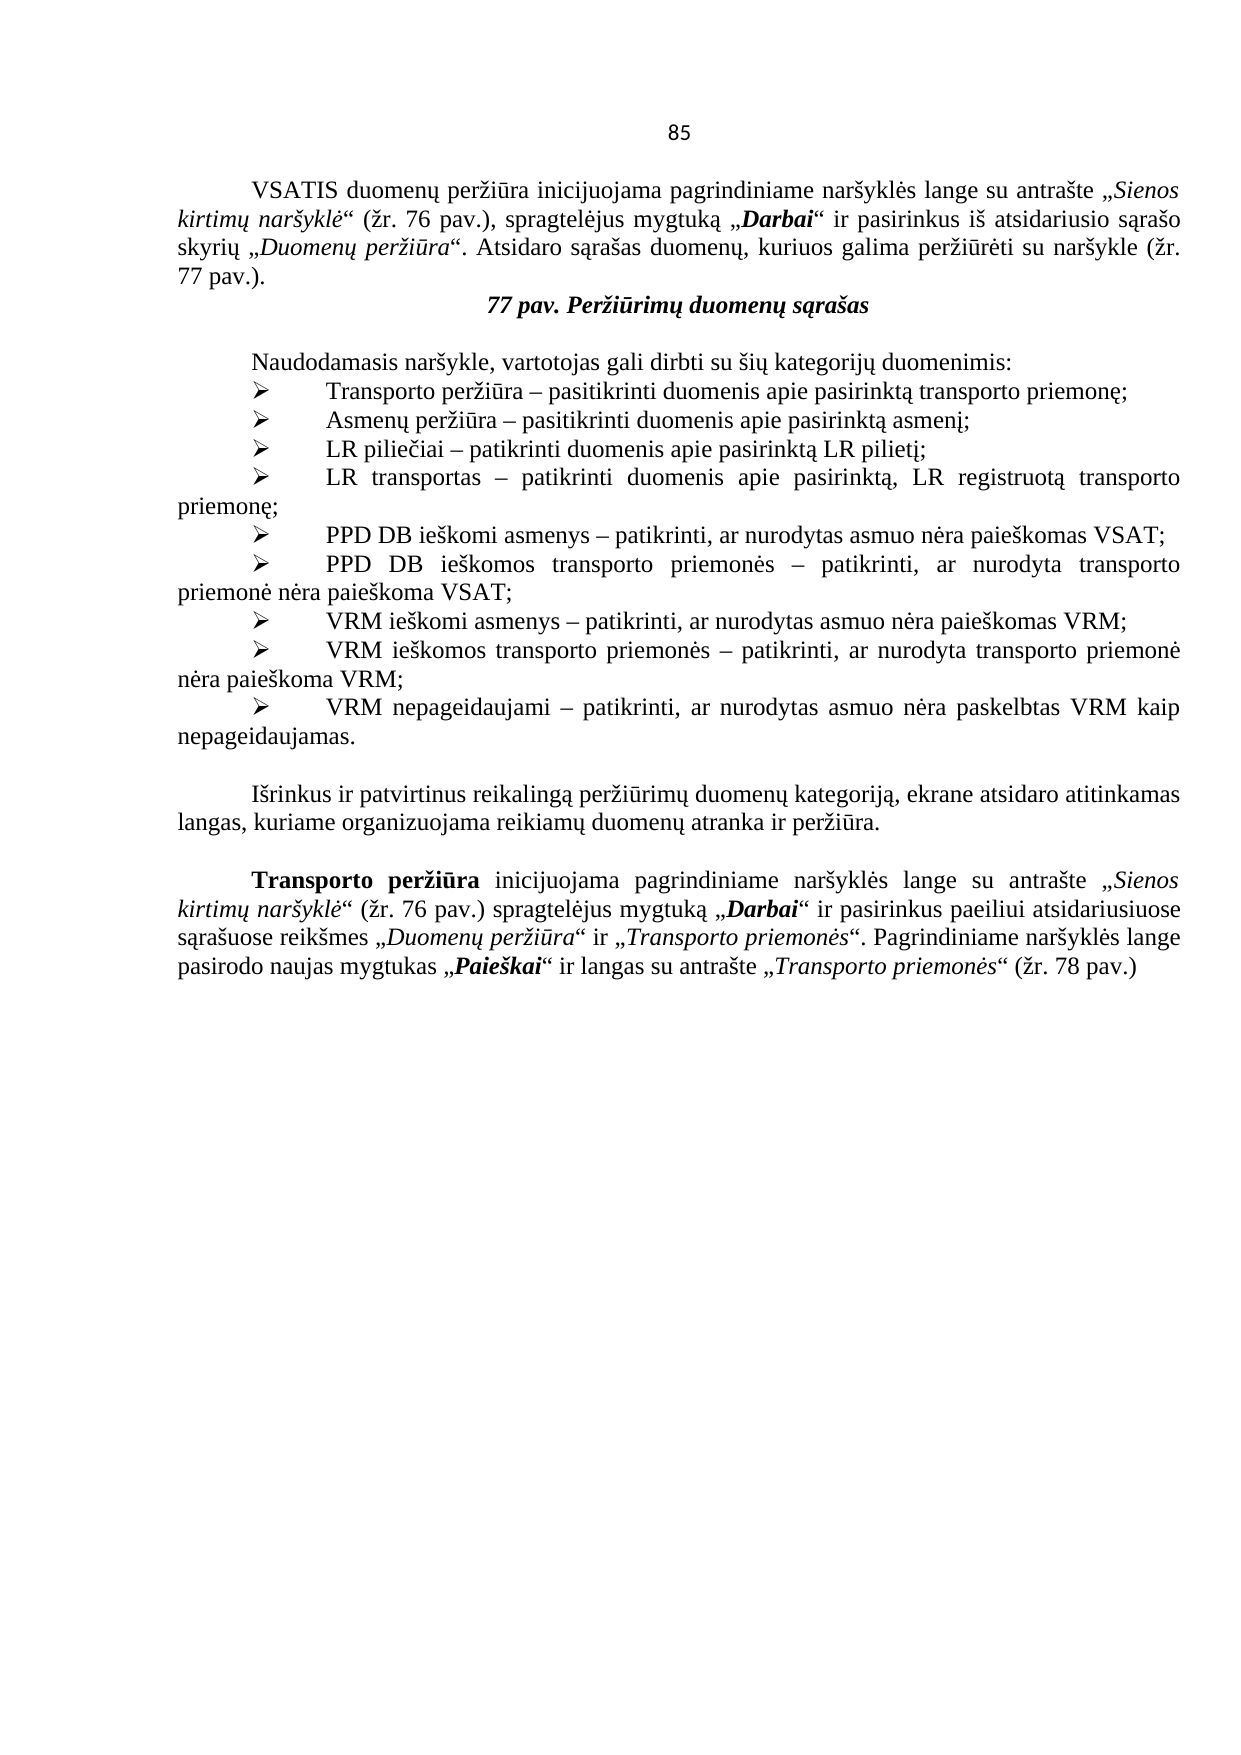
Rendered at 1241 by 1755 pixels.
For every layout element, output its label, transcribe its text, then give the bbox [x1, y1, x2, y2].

text  VRM ieškomos transporto priemonės – patikrinti, ar nurodyta transporto priemonė nėra paieškoma VRM; [177, 635, 1181, 692]
text  PPD DB ieškomi asmenys – patikrinti, ar nurodytas asmuo nėra paieškomas VSAT; [177, 520, 1181, 549]
text  Transporto peržiūra – pasitikrinti duomenis apie pasirinktą transporto priemonę; [177, 376, 1181, 405]
text Transporto peržiūra inicijuojama pagrindiniame naršyklės lange su antrašte „Sienos kirtimų naršyklė“ (žr. 76 pav.) spragtelėjus mygtuką „Darbai“ ir pasirinkus paeiliui atsidariusiuose sąrašuose reikšmes „Duomenų peržiūra“ ir „Transporto priemonės“. Pagrindiniame naršyklės lange pasirodo naujas mygtukas „Paieškai“ ir langas su antrašte „Transporto priemonės“ (žr. 78 pav.) [177, 865, 1181, 980]
text Išrinkus ir patvirtinus reikalingą peržiūrimų duomenų kategoriją, ekrane atsidaro atitinkamas langas, kuriame organizuojama reikiamų duomenų atranka ir peržiūra. [177, 779, 1181, 836]
text  VRM ieškomi asmenys – patikrinti, ar nurodytas asmuo nėra paieškomas VRM; [177, 606, 1181, 635]
text 77 pav. Peržiūrimų duomenų sąrašas [177, 290, 1181, 319]
text  LR transportas – patikrinti duomenis apie pasirinktą, LR registruotą transporto priemonę; [177, 462, 1181, 520]
text  PPD DB ieškomos transporto priemonės – patikrinti, ar nurodyta transporto priemonė nėra paieškoma VSAT; [177, 549, 1181, 606]
text  VRM nepageidaujami – patikrinti, ar nurodytas asmuo nėra paskelbtas VRM kaip nepageidaujamas. [177, 692, 1181, 750]
text Naudodamasis naršykle, vartotojas gali dirbti su šių kategorijų duomenimis: [177, 347, 1181, 376]
text VSATIS duomenų peržiūra inicijuojama pagrindiniame naršyklės lange su antrašte „Sienos kirtimų naršyklė“ (žr. 76 pav.), spragtelėjus mygtuką „Darbai“ ir pasirinkus iš atsidariusio sąrašo skyrių „Duomenų peržiūra“. Atsidaro sąrašas duomenų, kuriuos galima peržiūrėti su naršykle (žr. 77 pav.). [177, 175, 1181, 290]
text  Asmenų peržiūra – pasitikrinti duomenis apie pasirinktą asmenį; [177, 405, 1181, 434]
text  LR piliečiai – patikrinti duomenis apie pasirinktą LR pilietį; [177, 434, 1181, 462]
